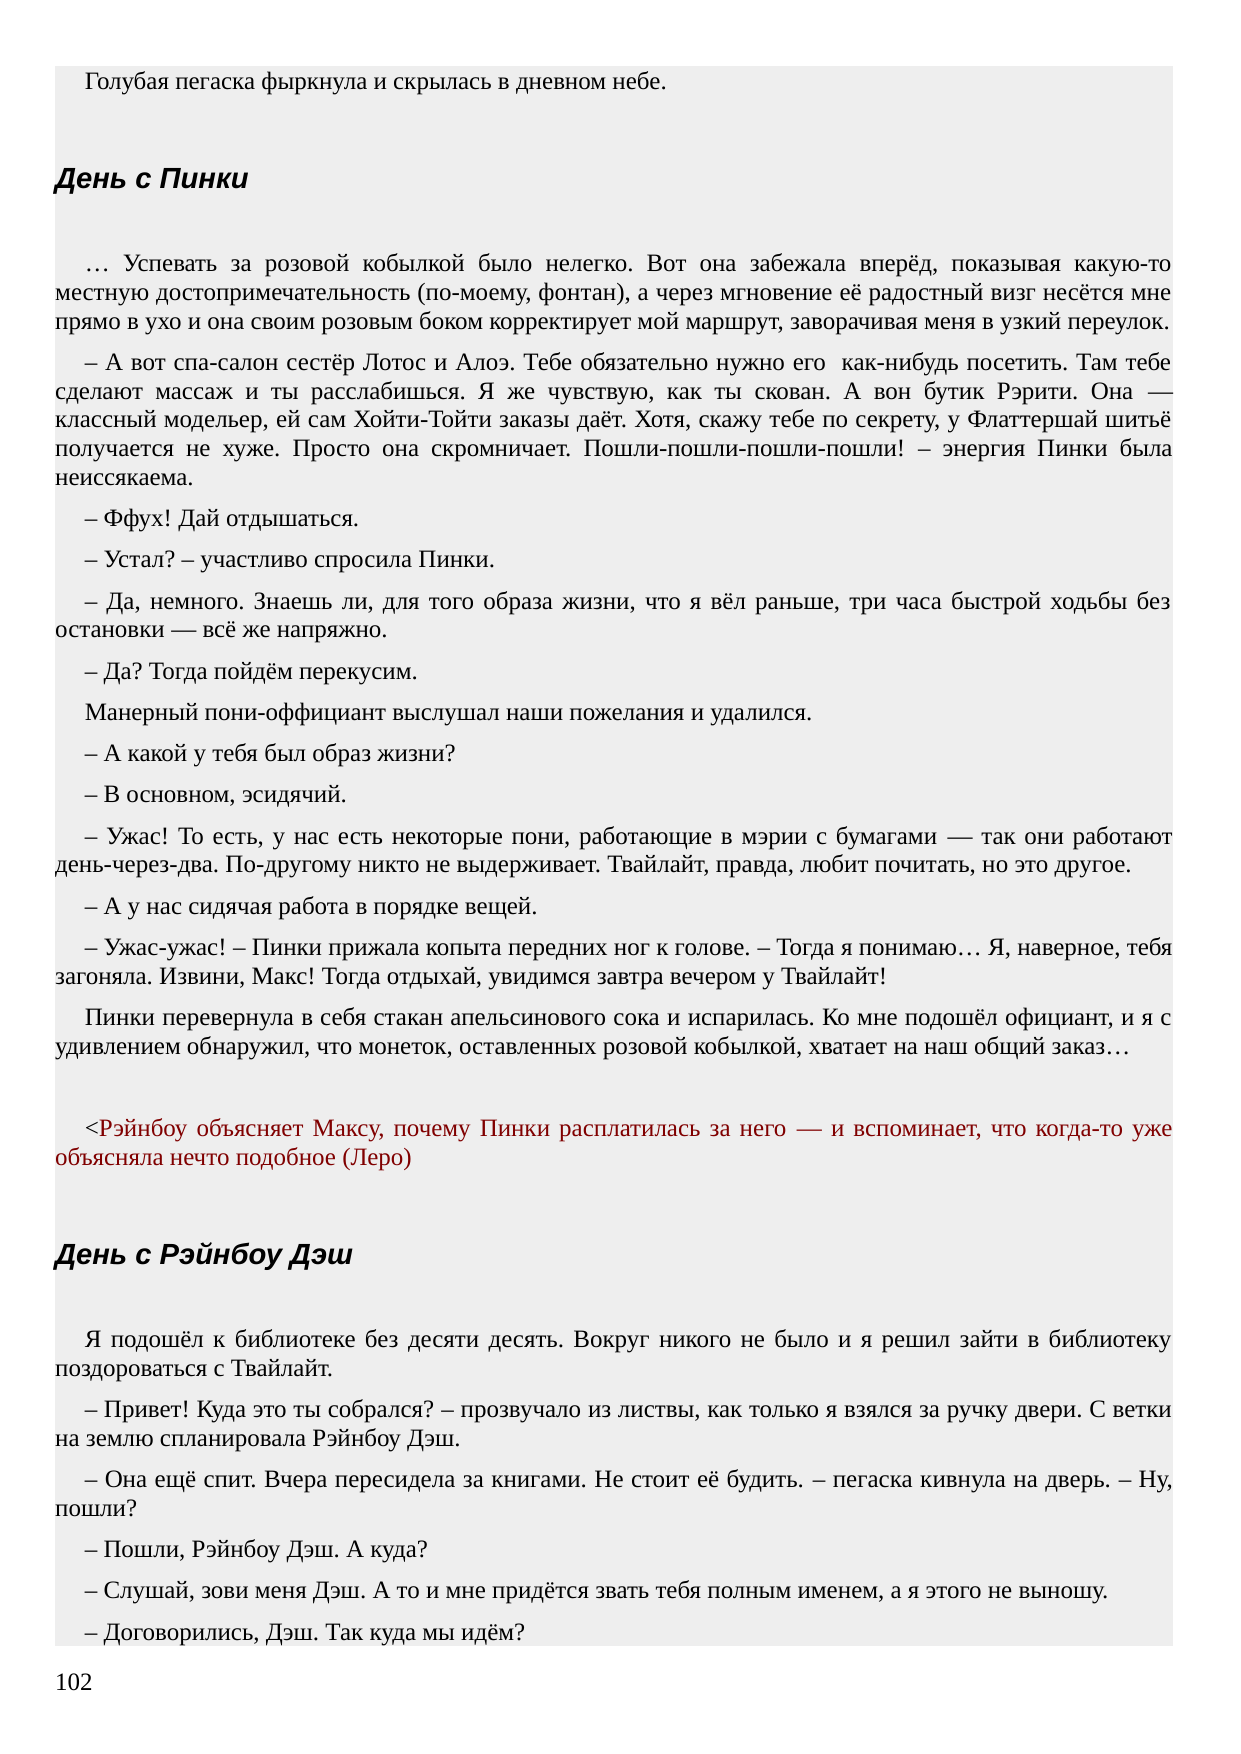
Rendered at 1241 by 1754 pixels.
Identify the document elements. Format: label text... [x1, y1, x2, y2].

text – Да? Тогда пойдём перекусим. [55, 656, 1173, 684]
text … Успевать за розовой кобылкой было нелегко. Вот она забежала вперёд, показывая какую-то местную достопримечательность (по-моему, фонтан), а через мгновение её радостный визг несётся мне прямо в ухо и она своим розовым боком корректирует мой маршрут, заворачивая меня в узкий переулок. [55, 248, 1173, 334]
text – Пошли, Рэйнбоу Дэш. А куда? [55, 1534, 1173, 1563]
text – А вот спа-салон сестёр Лотос и Алоэ. Тебе обязательно нужно его как-нибудь посетить. Там тебе сделают массаж и ты расслабишься. Я же чувствую, как ты скован. А вон бутик Рэрити. Она — классный модельер, ей сам Хойти-Тойти заказы даёт. Хотя, скажу тебе по секрету, у Флаттершай шитьё получается не хуже. Просто она скромничает. Пошли-пошли-пошли-пошли! – энергия Пинки была неиссякаема. [55, 347, 1173, 491]
text – Ффух! Дай отдышаться. [55, 503, 1173, 532]
text – Ужас! То есть, у нас есть некоторые пони, работающие в мэрии с бумагами — так они работают день-через-два. По-другому никто не выдерживает. Твайлайт, правда, любит почитать, но это другое. [55, 821, 1173, 878]
text – Да, немного. Знаешь ли, для того образа жизни, что я вёл раньше, три часа быстрой ходьбы без остановки — всё же напряжно. [55, 586, 1173, 643]
text Голубая пегаска фыркнула и скрылась в дневном небе. [55, 66, 1173, 95]
text Пинки перевернула в себя стакан апельсинового сока и испарилась. Ко мне подошёл официант, и я с удивлением обнаружил, что монеток, оставленных розовой кобылкой, хватает на наш общий заказ… [55, 1002, 1173, 1059]
text – Ужас-ужас! – Пинки прижала копыта передних ног к голове. – Тогда я понимаю… Я, наверное, тебя загоняла. Извини, Макс! Тогда отдыхай, увидимся завтра вечером у Твайлайт! [55, 932, 1173, 989]
text – А у нас сидячая работа в порядке вещей. [55, 891, 1173, 919]
text – А какой у тебя был образ жизни? [55, 738, 1173, 767]
text <Рэйнбоу объясняет Максу, почему Пинки расплатилась за него — и вспоминает, что когда-то уже объясняла нечто подобное (Леро) [55, 1113, 1173, 1171]
subtitle День с Рэйнбоу Дэш [55, 1237, 1173, 1271]
text Я подошёл к библиотеке без десяти десять. Вокруг никого не было и я решил зайти в библиотеку поздороваться с Твайлайт. [55, 1324, 1173, 1382]
text – Привет! Куда это ты собрался? – прозвучало из листвы, как только я взялся за ручку двери. С ветки на землю спланировала Рэйнбоу Дэш. [55, 1394, 1173, 1452]
text – Договорились, Дэш. Так куда мы идём? [55, 1617, 1173, 1646]
text – Слушай, зови меня Дэш. А то и мне придётся звать тебя полным именем, а я этого не выношу. [55, 1576, 1173, 1604]
text – В основном, эсидячий. [55, 779, 1173, 808]
text Манерный пони-оффициант выслушал наши пожелания и удалился. [55, 697, 1173, 726]
subtitle День с Пинки [55, 161, 1173, 194]
text – Устал? – участливо спросила Пинки. [55, 544, 1173, 573]
text – Она ещё спит. Вчера пересидела за книгами. Не стоит её будить. – пегаска кивнула на дверь. – Ну, пошли? [55, 1464, 1173, 1522]
